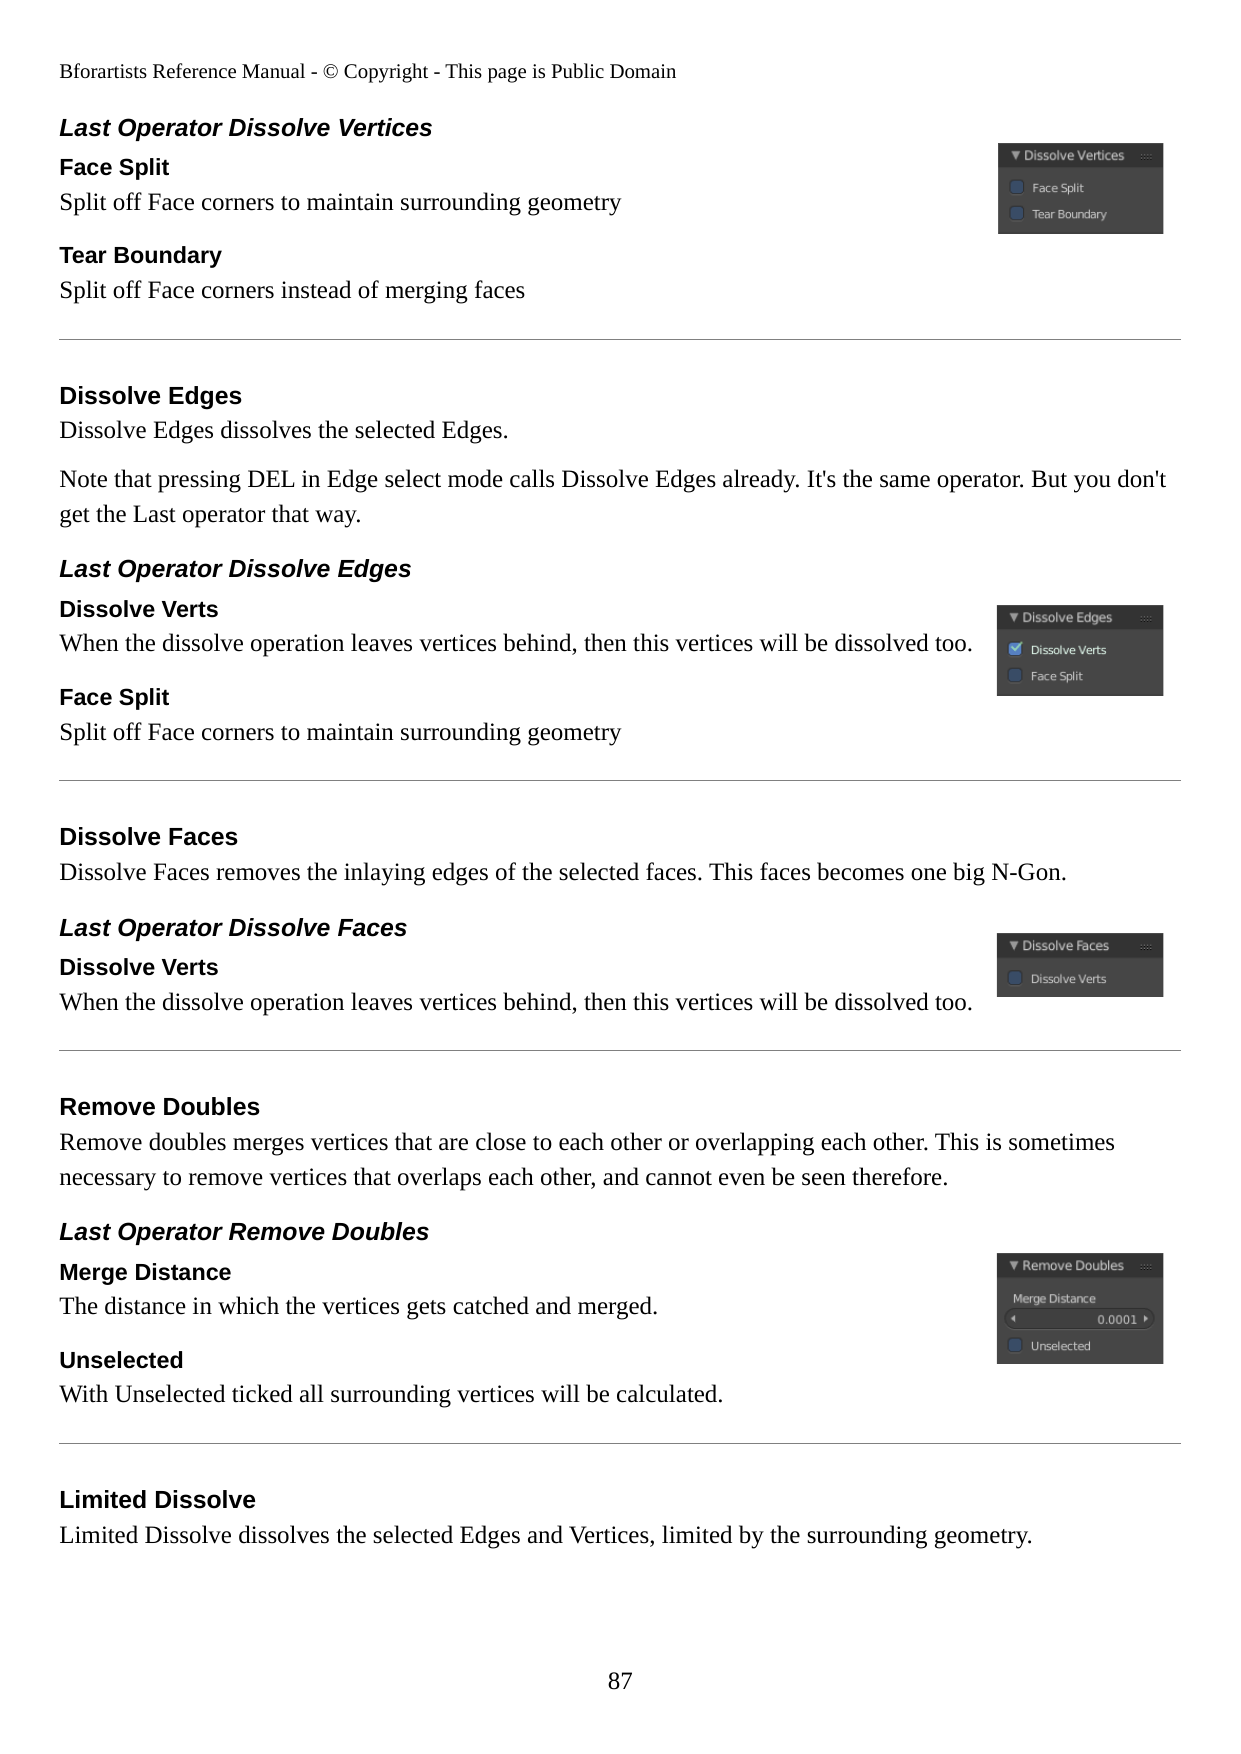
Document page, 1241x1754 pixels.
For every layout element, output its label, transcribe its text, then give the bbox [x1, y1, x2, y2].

subtitle Tear Boundary [59, 242, 1181, 269]
text Dissolve Faces removes the inlaying edges of the selected faces. This faces becomes one big N-Gon. [59, 857, 1181, 886]
subtitle Limited Dissolve [59, 1485, 1181, 1514]
subtitle Last Operator Dissolve Vertices [59, 113, 1181, 141]
picture [996, 933, 1164, 997]
subtitle Dissolve Faces [59, 822, 1181, 851]
subtitle Dissolve Verts [59, 954, 996, 980]
subtitle Merge Distance [59, 1258, 996, 1285]
subtitle Face Split [59, 684, 1181, 711]
subtitle [1164, 1258, 1181, 1285]
text Remove doubles merges vertices that are close to each other or overlapping each other. This is sometimes necessary to remove vertices that overlaps each other, and cannot even be seen therefore. [59, 1127, 1181, 1190]
subtitle Dissolve Edges [59, 381, 1181, 409]
text Split off Face corners to maintain surrounding geometry [59, 187, 998, 215]
text Limited Dissolve dissolves the selected Edges and Vertices, limited by the surrounding geometry. [59, 1520, 1181, 1549]
subtitle [1164, 154, 1181, 180]
text Split off Face corners to maintain surrounding geometry [59, 717, 1181, 746]
subtitle Last Operator Dissolve Faces [59, 913, 1181, 941]
picture [996, 605, 1164, 696]
text When the dissolve operation leaves vertices behind, then this vertices will be dissolved too. [59, 628, 996, 657]
subtitle Last Operator Remove Doubles [59, 1217, 1181, 1246]
text Split off Face corners instead of merging faces [59, 275, 1181, 304]
picture [998, 143, 1164, 234]
text With Unselected ticked all surrounding vertices will be calculated. [59, 1379, 1181, 1408]
text Note that pressing DEL in Edge select mode calls Dissolve Edges already. It's the same operator. But you don't get the Last operator that way. [59, 464, 1181, 528]
subtitle [1164, 954, 1181, 980]
subtitle Dissolve Verts [59, 595, 1181, 622]
picture [996, 1253, 1164, 1364]
subtitle Remove Doubles [59, 1092, 1181, 1121]
text The distance in which the vertices gets catched and merged. [59, 1291, 996, 1320]
text When the dissolve operation leaves vertices behind, then this vertices will be dissolved too. [59, 987, 1181, 1015]
subtitle Face Split [59, 154, 998, 180]
subtitle Last Operator Dissolve Edges [59, 554, 1181, 583]
text Dissolve Edges dissolves the selected Edges. [59, 416, 1181, 444]
subtitle Unselected [59, 1346, 1181, 1373]
